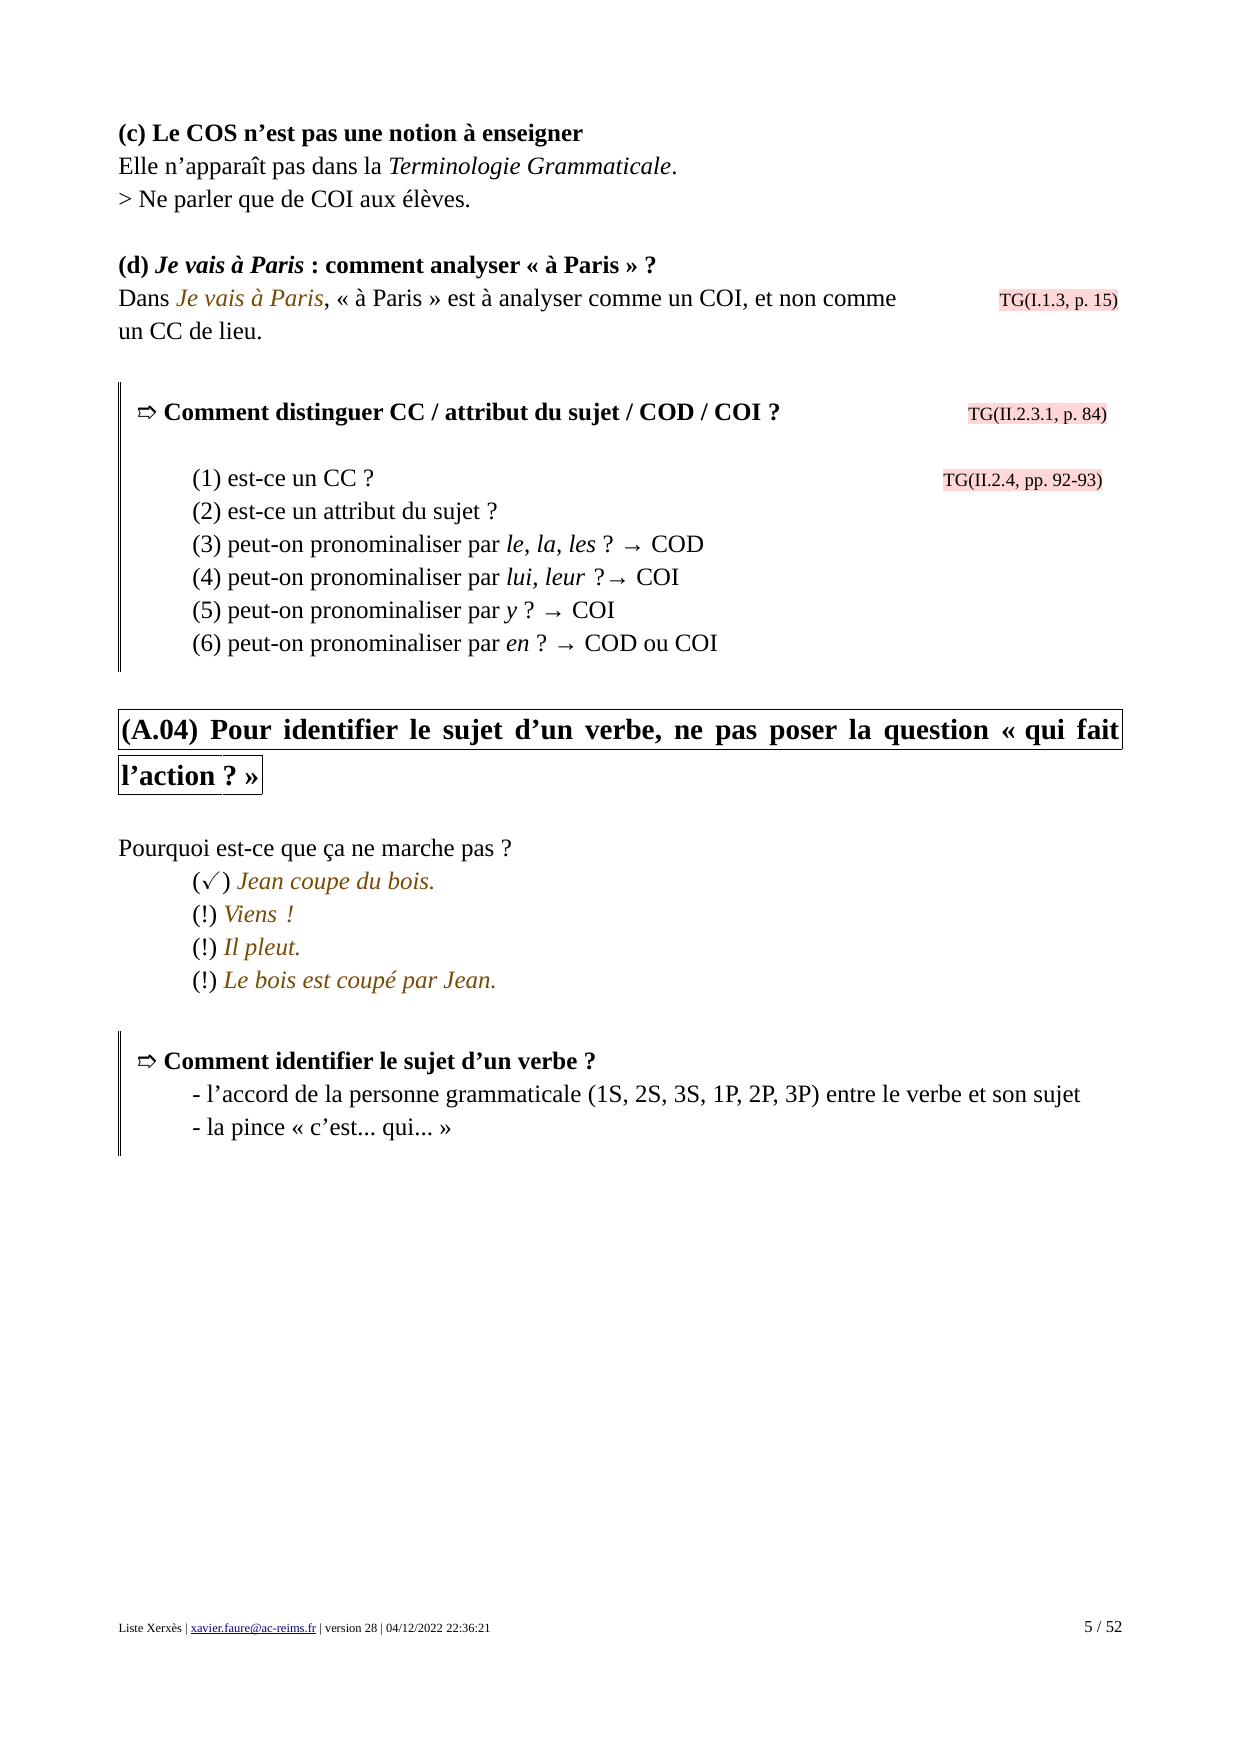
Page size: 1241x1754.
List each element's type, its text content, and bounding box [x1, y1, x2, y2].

text > Ne parler que de COI aux élèves. [118, 184, 1122, 213]
text (3) peut-on pronominaliser par le, la, les ? → COD [121, 514, 1122, 547]
text (!) Le bois est coupé par Jean. [118, 965, 1122, 994]
text ➱ Comment distinguer CC / attribut du sujet / COD / COI ? TG(II.2.3.1, p. 84) [121, 382, 1122, 426]
text (A.04) Pour identifier le sujet d’un verbe, ne pas poser la question « qui fait [119, 710, 1122, 749]
text (!) Viens ! [118, 899, 1122, 928]
text Elle n’apparaît pas dans la Terminologie Grammaticale. [118, 151, 1122, 180]
text (5) peut-on pronominaliser par y ? → COI [121, 580, 1122, 613]
text (!) Il pleut. [118, 932, 1122, 961]
text (2) est-ce un attribut du sujet ? [121, 481, 1122, 514]
text (1) est-ce un CC ? TG(II.2.4, pp. 92-93) [121, 448, 1122, 481]
text Dans Je vais à Paris, « à Paris » est à analyser comme un COI, et non comme TG(I.1.3, p. 15) [118, 283, 1122, 312]
text l’action ? » [118, 750, 1122, 794]
text (d) Je vais à Paris : comment analyser « à Paris » ? [118, 250, 1122, 279]
text (4) peut-on pronominaliser par lui, leur ?→ COI [121, 547, 1122, 580]
text - l’accord de la personne grammaticale (1S, 2S, 3S, 1P, 2P, 3P) entre le verbe et son sujet [121, 1064, 1122, 1097]
text (6) peut-on pronominaliser par en ? → COD ou COI [121, 613, 1122, 672]
text (✓) Jean coupe du bois. [118, 866, 1122, 895]
text un CC de lieu. [118, 316, 1122, 345]
text ➱ Comment identifier le sujet d’un verbe ? [121, 1031, 1122, 1064]
text - la pince « c’est... qui... » [121, 1097, 1122, 1156]
text (c) Le COS n’est pas une notion à enseigner [118, 118, 1122, 147]
text Pourquoi est-ce que ça ne marche pas ? [118, 833, 1122, 862]
